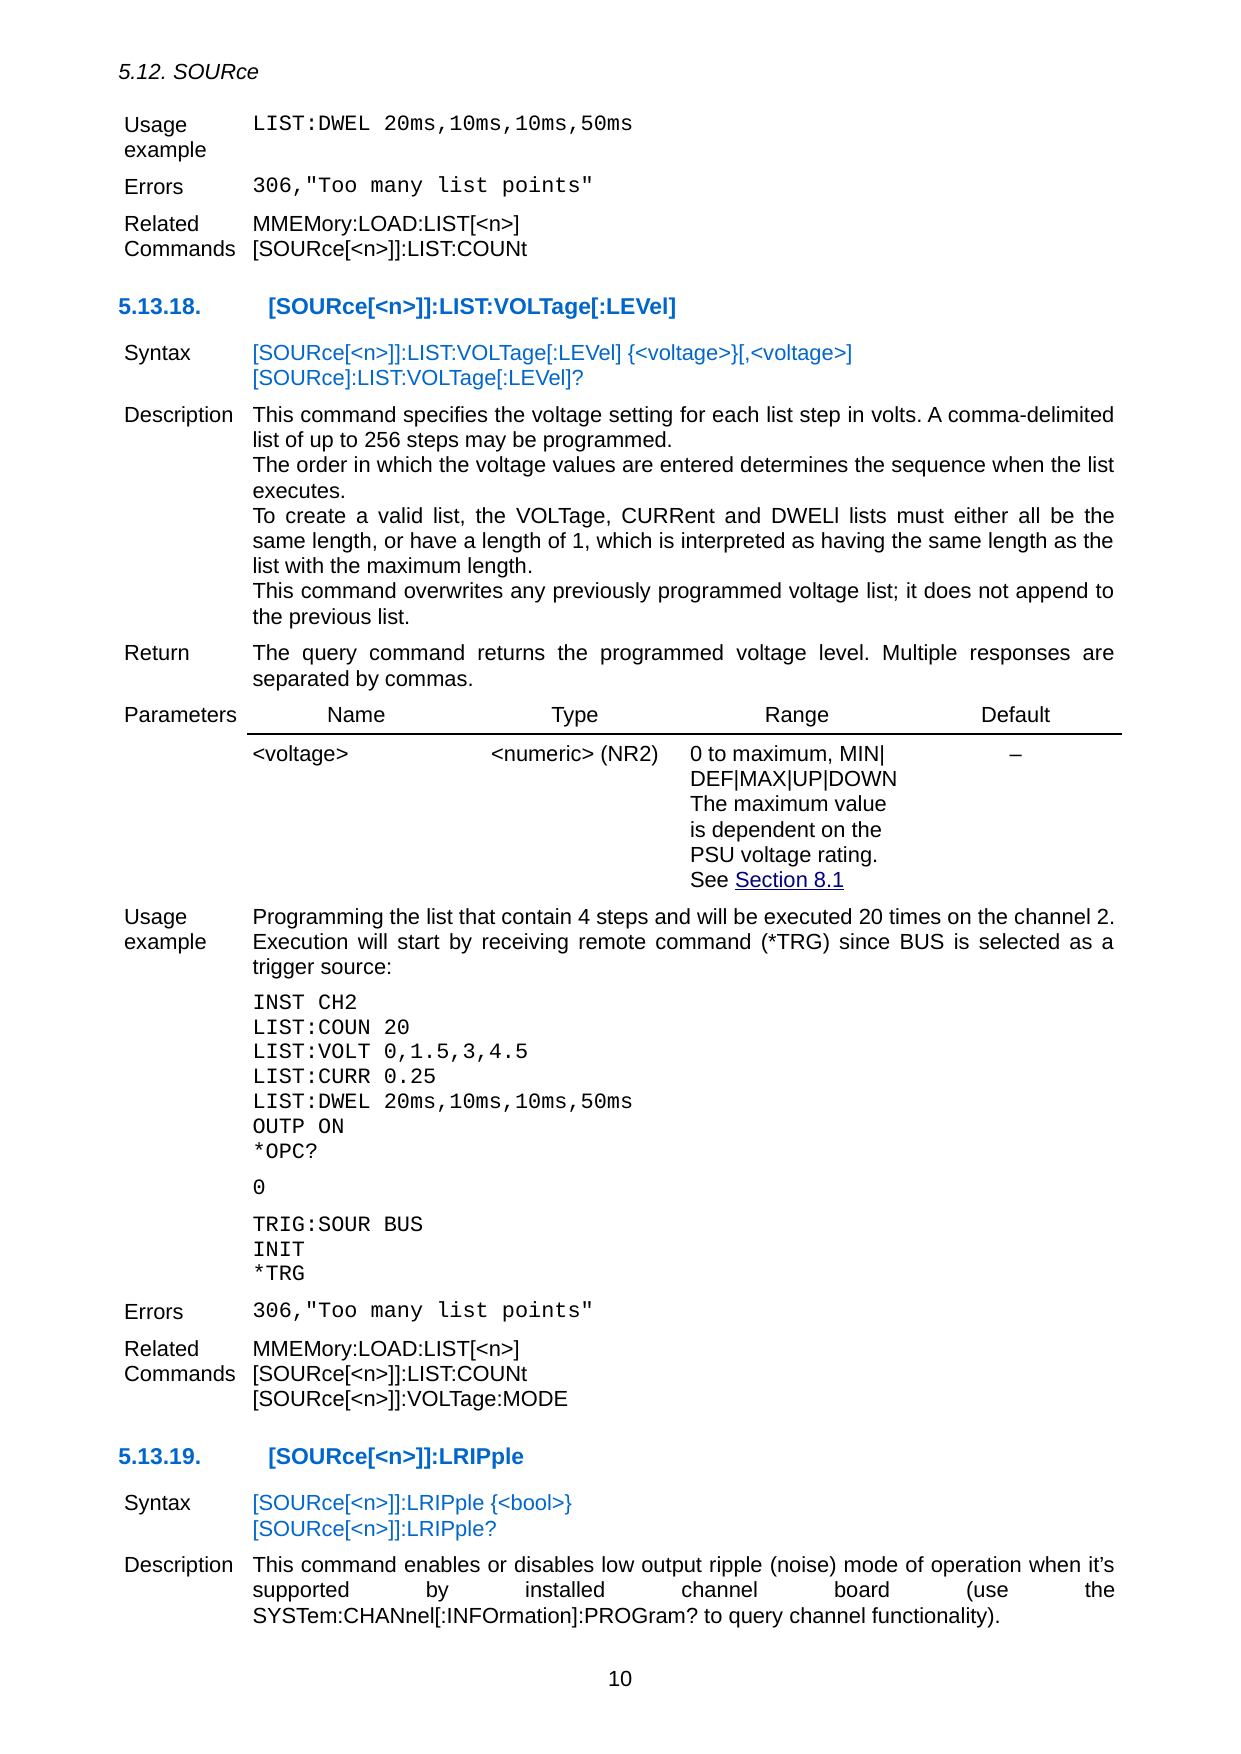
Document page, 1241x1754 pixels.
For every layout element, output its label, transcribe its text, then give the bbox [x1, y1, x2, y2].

table_cell Usage example [118, 898, 247, 1293]
table_cell Type [465, 696, 684, 733]
table_cell The query command returns the programmed voltage level. Multiple responses are separated by commas. [247, 635, 1122, 696]
table_cell 306,"Too many list points" [247, 1293, 1122, 1330]
table_cell Description [118, 396, 247, 634]
table_cell 0 to maximum, MIN|DEF|MAX|UP|DOWN The maximum value is dependent on the PSU voltage rating. See Section 8.1 [684, 735, 909, 898]
table_header Syntax [118, 1485, 247, 1546]
table_cell Errors [118, 1293, 247, 1330]
table_cell MMEMory:LOAD:LIST[<n>] [SOURce[<n>]]:LIST:COUNt [SOURce[<n>]]:VOLTage:MODE [247, 1330, 1122, 1417]
table_cell Description [118, 1546, 247, 1633]
table_cell This command enables or disables low output ripple (noise) mode of operation when it’s supported by installed channel board (use the SYSTem:CHANnel[:INFOrmation]:PROGram? to query channel functionality). [247, 1546, 1122, 1633]
table_cell MMEMory:LOAD:LIST[<n>] [SOURce[<n>]]:LIST:COUNt [247, 205, 1122, 267]
table_header [SOURce[<n>]]:LRIPple {<bool>} [SOURce[<n>]]:LRIPple? [247, 1485, 1122, 1546]
table_cell <numeric> (NR2) [465, 735, 684, 898]
table_cell Programming the list that contain 4 steps and will be executed 20 times on the channel 2. Execution will start by receiving remote command (*TRG) since BUS is selected as a trigger source: INST CH2 LIST:COUN 20 LIST:VOLT 0,1.5,3,4.5 LIST:CURR 0.25 LIST:DWEL 20ms,10ms,10ms,50ms OUTP ON *OPC? 0 TRIG:SOUR BUS INIT *TRG [247, 898, 1122, 1293]
table_cell Errors [118, 168, 247, 205]
table_cell Related Commands [118, 1330, 247, 1417]
subtitle [SOURce[<n>]]:LRIPple [118, 1443, 1122, 1470]
table_cell Default [909, 696, 1122, 733]
table_header [SOURce[<n>]]:LIST:VOLTage[:LEVel] {<voltage>}[,<voltage>][SOURce]:LIST:VOLTage[:LEVel]? [247, 334, 1122, 396]
table_header Syntax [118, 334, 247, 396]
table_cell This command specifies the voltage setting for each list step in volts. A comma-delimited list of up to 256 steps may be programmed. The order in which the voltage values are entered determines the sequence when the list executes. To create a valid list, the VOLTage, CURRent and DWELl lists must either all be the same length, or have a length of 1, which is interpreted as having the same length as the list with the maximum length. This command overwrites any previously programmed voltage list; it does not append to the previous list. [247, 396, 1122, 634]
table_cell – [909, 735, 1122, 898]
table_cell Range [684, 696, 909, 733]
table_cell Usage example [118, 106, 247, 168]
table_cell Related Commands [118, 205, 247, 267]
table_cell Name [247, 696, 465, 733]
table_cell 306,"Too many list points" [247, 168, 1122, 205]
subtitle [SOURce[<n>]]:LIST:VOLTage[:LEVel] [118, 293, 1122, 319]
table_cell Parameters [118, 696, 247, 898]
table_cell <voltage> [247, 735, 465, 898]
table_cell Return [118, 635, 247, 696]
table_cell LIST:DWEL 20ms,10ms,10ms,50ms [247, 106, 1122, 168]
